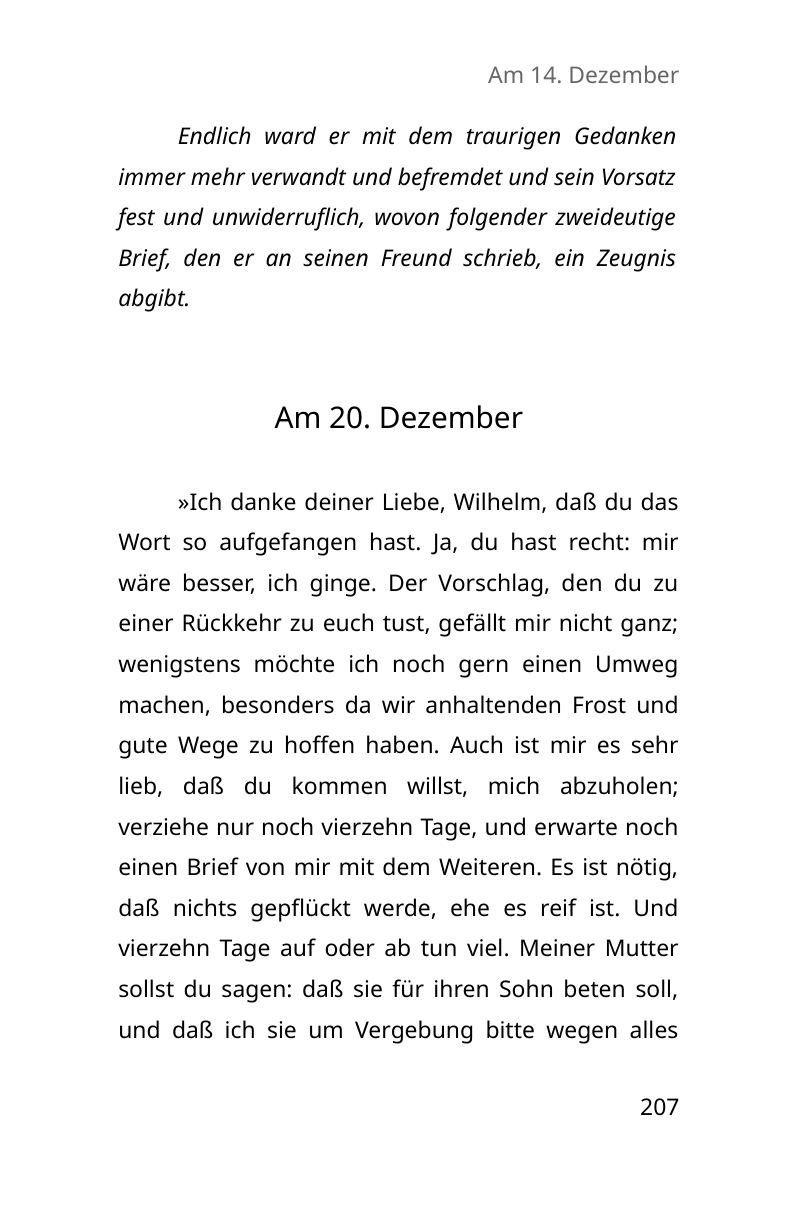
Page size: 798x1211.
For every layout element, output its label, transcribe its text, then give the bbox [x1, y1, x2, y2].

text »Ich danke deiner Liebe, Wilhelm, daß du das Wort so aufgefangen hast. Ja, du hast recht: mir wäre besser, ich ginge. Der Vorschlag, den du zu einer Rückkehr zu euch tust, gefällt mir nicht ganz; wenigstens möchte ich noch gern einen Umweg machen, besonders da wir anhaltenden Frost und gute Wege zu hoffen haben. Auch ist mir es sehr lieb, daß du kommen willst, mich abzuholen; verziehe nur noch vierzehn Tage, und erwarte noch einen Brief von mir mit dem Weiteren. Es ist nötig, daß nichts gepflückt werde, ehe es reif ist. Und vierzehn Tage auf oder ab tun viel. Meiner Mutter sollst du sagen: daß sie für ihren Sohn beten soll, und daß ich sie um Vergebung bitte wegen alles [118, 461, 679, 1045]
subtitle Am 20. Dezember [118, 358, 679, 437]
text Endlich ward er mit dem traurigen Gedanken immer mehr verwandt und befremdet und sein Vorsatz fest und unwiderruflich, wovon folgender zweideutige Brief, den er an seinen Freund schrieb, ein Zeugnis abgibt. [118, 120, 679, 313]
